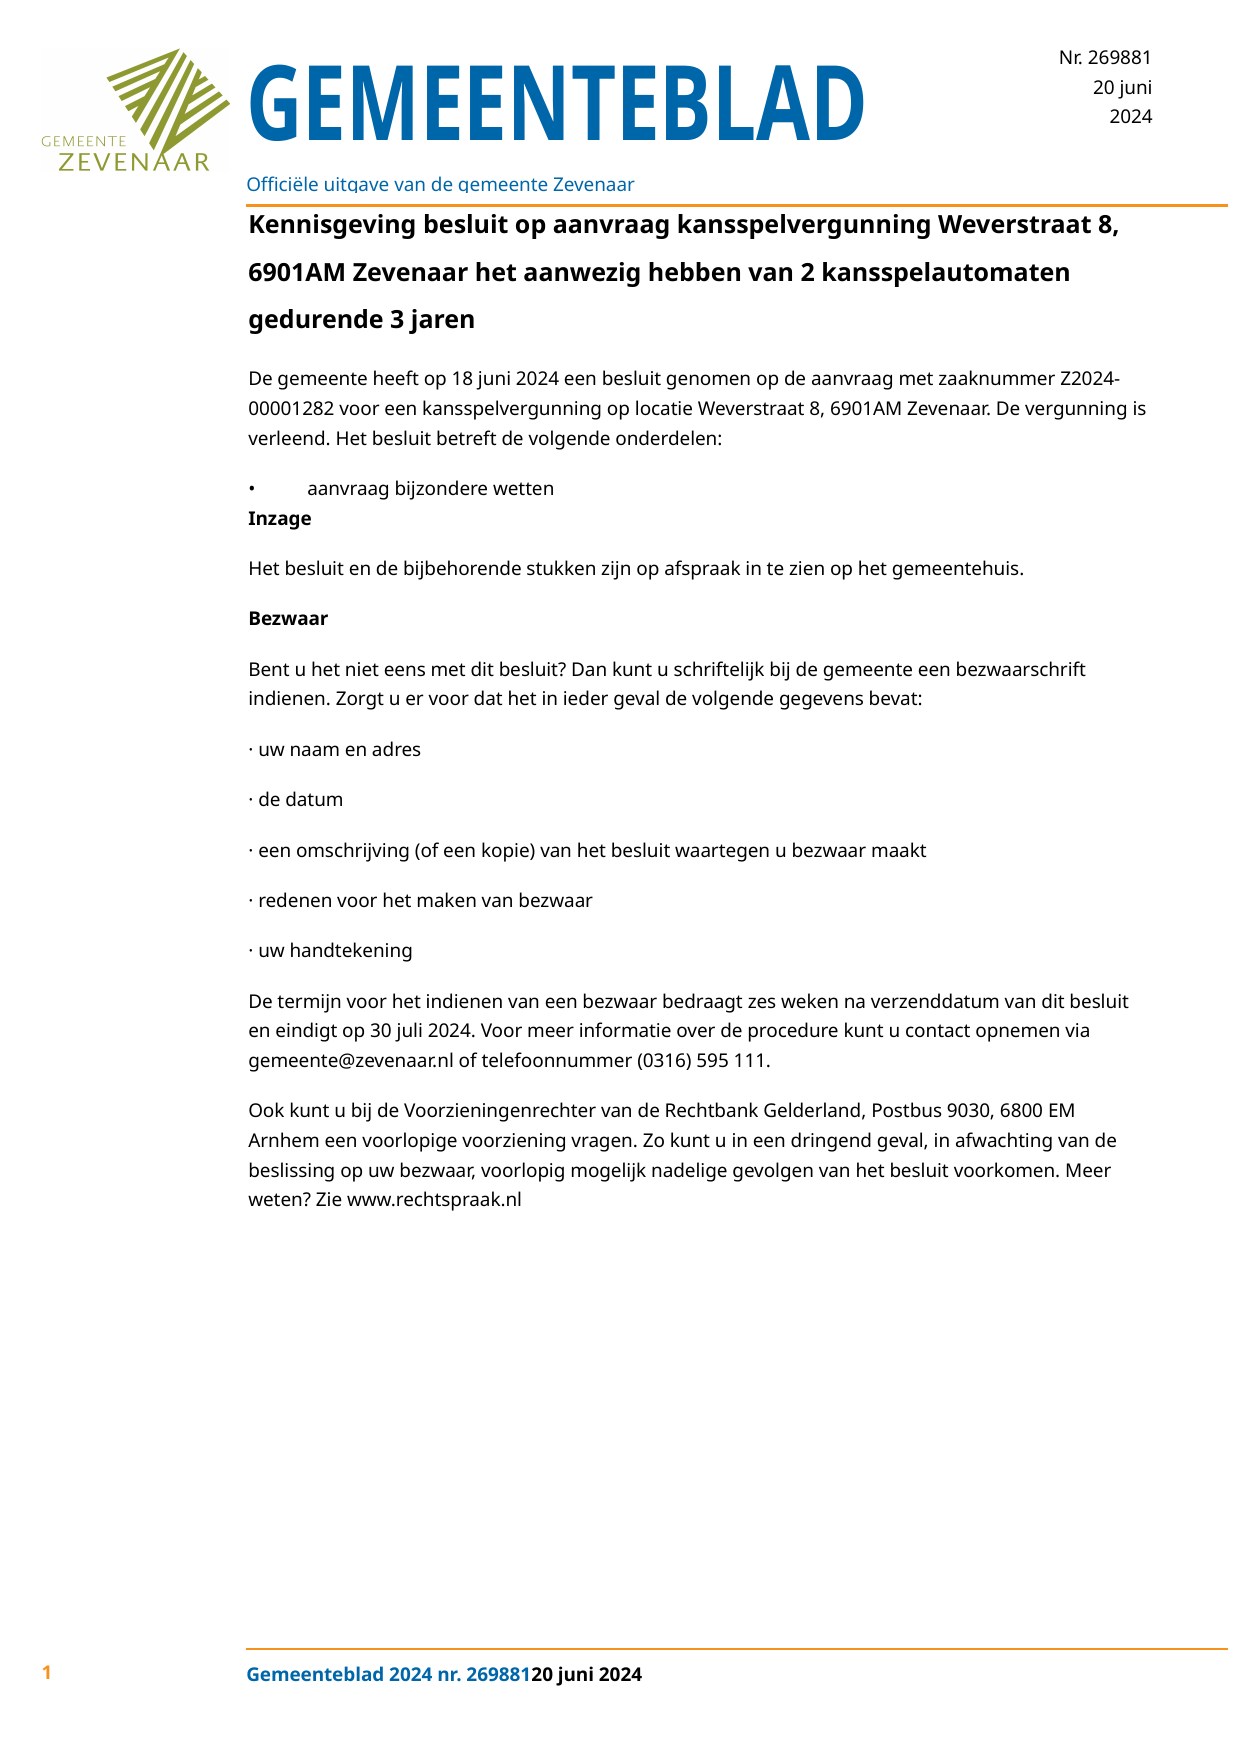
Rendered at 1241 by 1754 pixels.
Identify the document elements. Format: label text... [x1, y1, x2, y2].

text De gemeente heeft op 18 juni 2024 een besluit genomen op de aanvraag met zaaknummer Z2024-00001282 voor een kansspelvergunning op locatie Weverstraat 8, 6901AM Zevenaar. De vergunning is verleend. Het besluit betreft de volgende onderdelen: [248, 366, 1152, 450]
text De termijn voor het indienen van een bezwaar bedraagt zes weken na verzenddatum van dit besluit en eindigt op 30 juli 2024. Voor meer informatie over de procedure kunt u contact opnemen via gemeente@zevenaar.nl of telefoonnummer (0316) 595 111. [248, 988, 1152, 1073]
text · een omschrijving (of een kopie) van het besluit waartegen u bezwaar maakt [248, 837, 1152, 862]
picture [41, 47, 231, 172]
text Het besluit en de bijbehorende stukken zijn op afspraak in te zien op het gemeentehuis. [248, 555, 1152, 581]
text · de datum [248, 786, 1152, 812]
text Inzage [248, 505, 1152, 530]
list aanvraag bijzondere wetten [248, 475, 1152, 501]
text Bezwaar [248, 606, 1152, 631]
text · redenen voor het maken van bezwaar [248, 887, 1152, 913]
text Bent u het niet eens met dit besluit? Dan kunt u schriftelijk bij de gemeente een bezwaarschrift indienen. Zorgt u er voor dat het in ieder geval de volgende gegevens bevat: [248, 656, 1152, 711]
text · uw handtekening [248, 938, 1152, 963]
text · uw naam en adres [248, 736, 1152, 762]
text Kennisgeving besluit op aanvraag kansspelvergunning Weverstraat 8, 6901AM Zevenaar het aanwezig hebben van 2 kansspelautomaten gedurende 3 jaren [248, 207, 1152, 336]
text Ook kunt u bij de Voorzieningenrechter van de Rechtbank Gelderland, Postbus 9030, 6800 EM Arnhem een voorlopige voorziening vragen. Zo kunt u in een dringend geval, in afwachting van de beslissing op uw bezwaar, voorlopig mogelijk nadelige gevolgen van het besluit voorkomen. Meer weten? Zie www.rechtspraak.nl [248, 1098, 1152, 1212]
